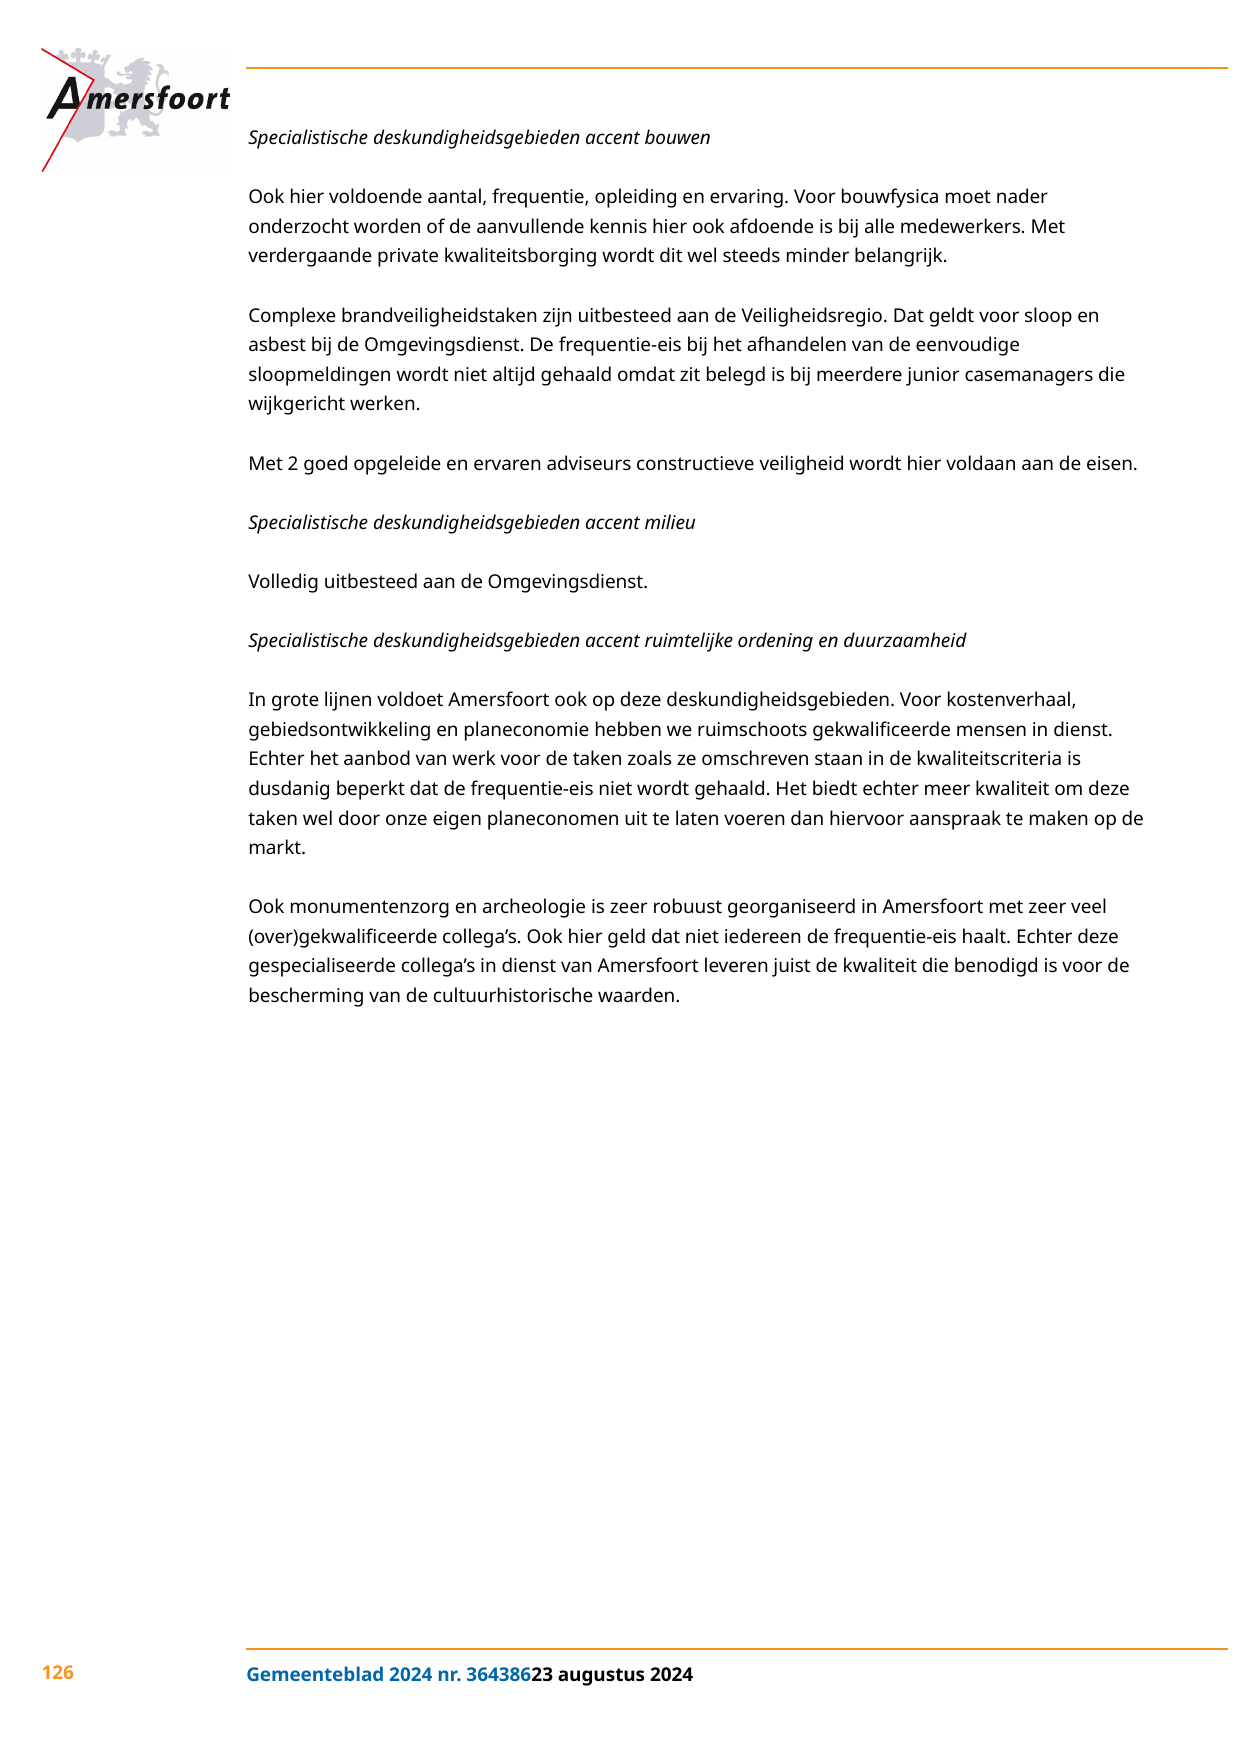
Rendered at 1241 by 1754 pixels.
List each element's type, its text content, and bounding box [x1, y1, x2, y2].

text Specialistische deskundigheidsgebieden accent milieu [248, 509, 1152, 535]
text Specialistische deskundigheidsgebieden accent bouwen [248, 124, 1152, 150]
text Complexe brandveiligheidstaken zijn uitbesteed aan de Veiligheidsregio. Dat geldt voor sloop en asbest bij de Omgevingsdienst. De frequentie-eis bij het afhandelen van de eenvoudige sloopmeldingen wordt niet altijd gehaald omdat zit belegd is bij meerdere junior casemanagers die wijkgericht werken. [248, 302, 1152, 416]
text Specialistische deskundigheidsgebieden accent ruimtelijke ordening en duurzaamheid [248, 627, 1152, 653]
text Volledig uitbesteed aan de Omgevingsdienst. [248, 568, 1152, 594]
text Ook monumentenzorg en archeologie is zeer robuust georganiseerd in Amersfoort met zeer veel (over)gekwalificeerde collega’s. Ook hier geld dat niet iedereen de frequentie-eis haalt. Echter deze gespecialiseerde collega’s in dienst van Amersfoort leveren juist de kwaliteit die benodigd is voor de bescherming van de cultuurhistorische waarden. [248, 893, 1152, 1008]
text Met 2 goed opgeleide en ervaren adviseurs constructieve veiligheid wordt hier voldaan aan de eisen. [248, 450, 1152, 476]
picture [41, 47, 231, 172]
text Ook hier voldoende aantal, frequentie, opleiding en ervaring. Voor bouwfysica moet nader onderzocht worden of de aanvullende kennis hier ook afdoende is bij alle medewerkers. Met verdergaande private kwaliteitsborging wordt dit wel steeds minder belangrijk. [248, 183, 1152, 268]
text In grote lijnen voldoet Amersfoort ook op deze deskundigheidsgebieden. Voor kostenverhaal, gebiedsontwikkeling en planeconomie hebben we ruimschoots gekwalificeerde mensen in dienst. Echter het aanbod van werk voor de taken zoals ze omschreven staan in de kwaliteitscriteria is dusdanig beperkt dat de frequentie-eis niet wordt gehaald. Het biedt echter meer kwaliteit om deze taken wel door onze eigen planeconomen uit te laten voeren dan hiervoor aanspraak te maken op de markt. [248, 686, 1152, 860]
